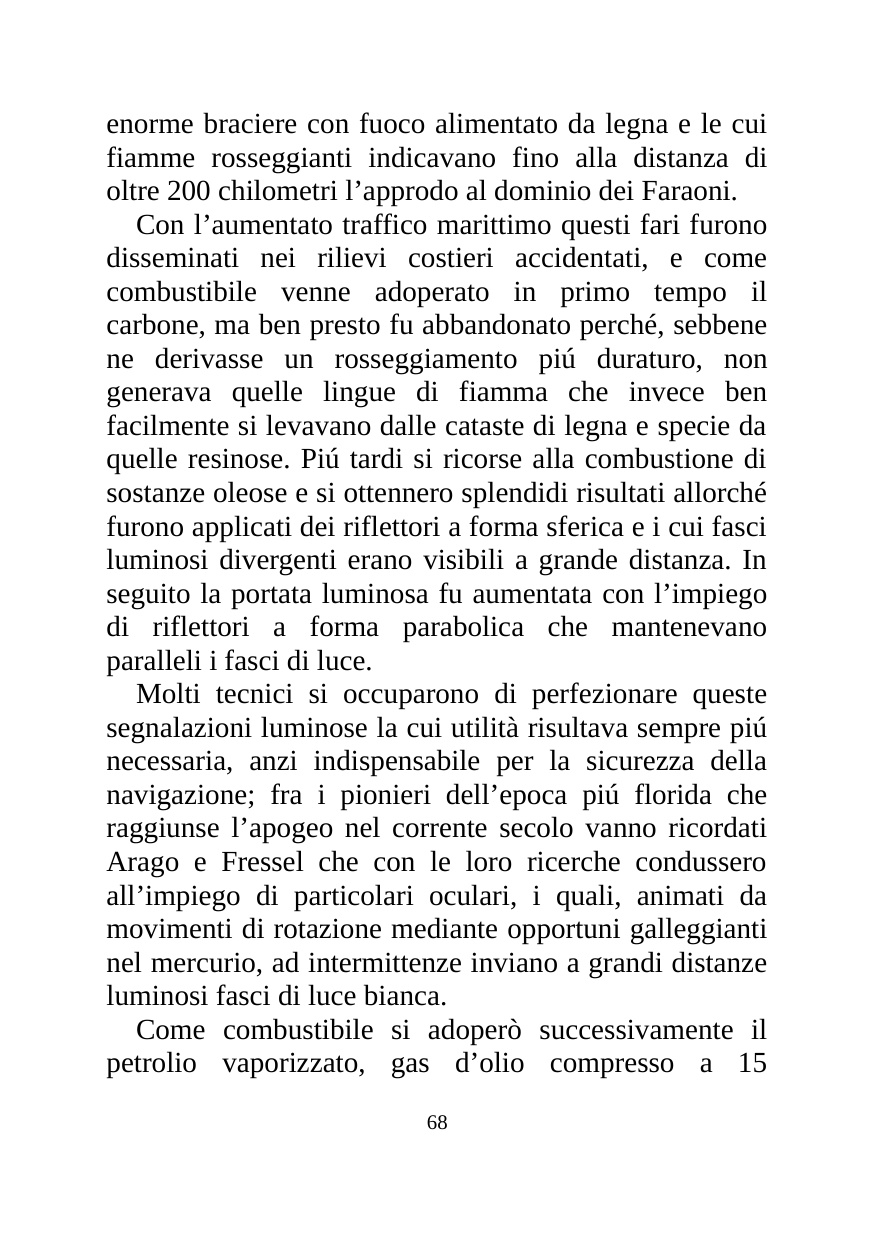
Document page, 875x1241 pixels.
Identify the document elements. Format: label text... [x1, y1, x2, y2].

text enorme braciere con fuoco alimentato da legna e le cui fiamme rosseggianti indicavano fino alla distanza di oltre 200 chilometri l’approdo al dominio dei Faraoni. [106, 106, 768, 207]
text Con l’aumentato traffico marittimo questi fari furono disseminati nei rilievi costieri accidentati, e come combustibile venne adoperato in primo tempo il carbone, ma ben presto fu abbandonato perché, sebbene ne derivasse un rosseggiamento piú duraturo, non generava quelle lingue di fiamma che invece ben facilmente si levavano dalle cataste di legna e specie da quelle resinose. Piú tardi si ricorse alla combustione di sostanze oleose e si ottennero splendidi risultati allorché furono applicati dei riflettori a forma sferica e i cui fasci luminosi divergenti erano visibili a grande distanza. In seguito la portata luminosa fu aumentata con l’impiego di riflettori a forma parabolica che mantenevano paralleli i fasci di luce. [106, 207, 768, 676]
text Come combustibile si adoperò successivamente il petrolio vaporizzato, gas d’olio compresso a 15 [106, 1012, 768, 1079]
text Molti tecnici si occuparono di perfezionare queste segnalazioni luminose la cui utilità risultava sempre piú necessaria, anzi indispensabile per la sicurezza della navigazione; fra i pionieri dell’epoca piú florida che raggiunse l’apogeo nel corrente secolo vanno ricordati Arago e Fressel che con le loro ricerche condussero all’impiego di particolari oculari, i quali, animati da movimenti di rotazione mediante opportuni galleggianti nel mercurio, ad intermittenze inviano a grandi distanze luminosi fasci di luce bianca. [106, 676, 768, 1012]
